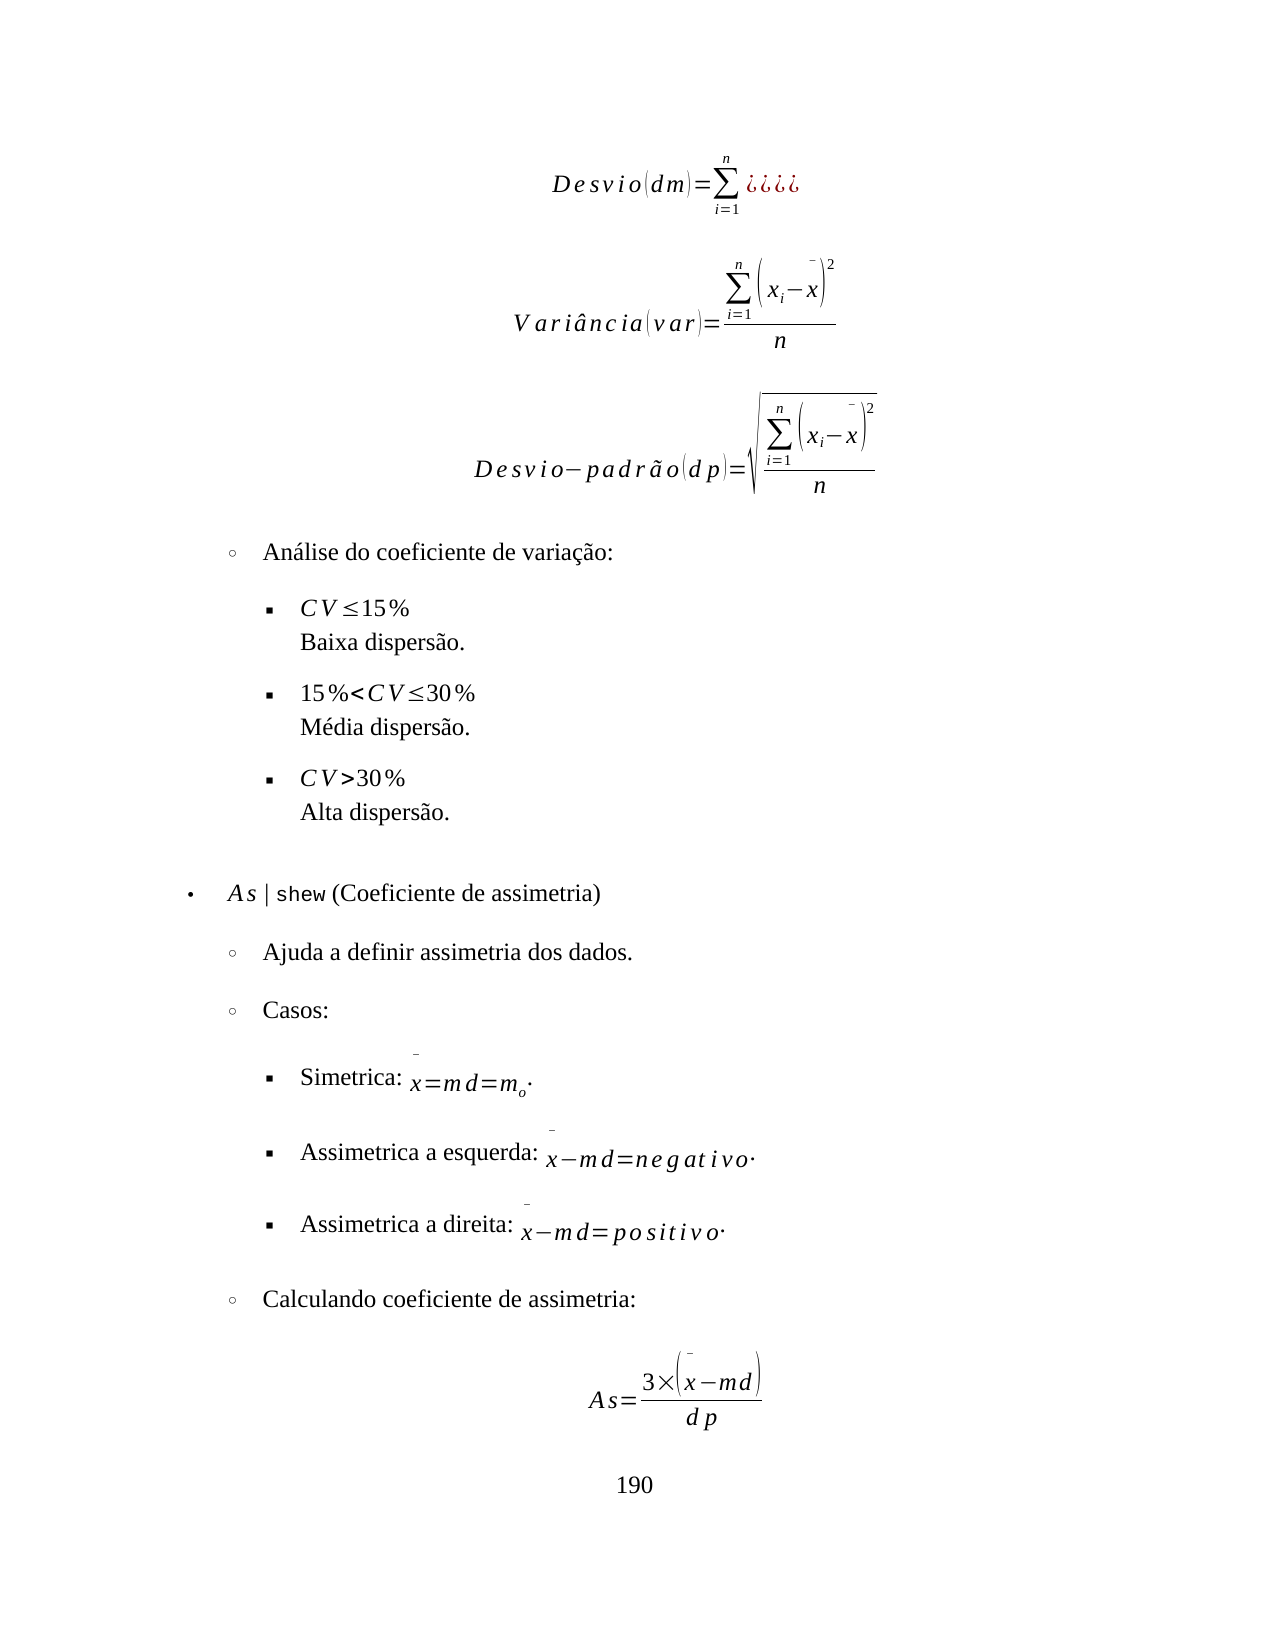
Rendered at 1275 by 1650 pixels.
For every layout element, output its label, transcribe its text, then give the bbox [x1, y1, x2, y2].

list Simetrica: . [262, 1052, 1125, 1129]
list | shew (Coeficiente de assimetria) [187, 878, 1125, 937]
list Casos: [225, 995, 1125, 1052]
list Assimetrica a esquerda: . [262, 1129, 1125, 1202]
list Assimetrica a direita: . [262, 1202, 1125, 1275]
list Calculando coeficiente de assimetria: [225, 1284, 1125, 1341]
list Baixa dispersão. [262, 594, 1125, 679]
list Ajuda a definir assimetria dos dados. [225, 937, 1125, 995]
list Alta dispersão. [262, 764, 1125, 849]
list Média dispersão. [262, 679, 1125, 764]
list Análise do coeficiente de variação: [225, 537, 1125, 594]
